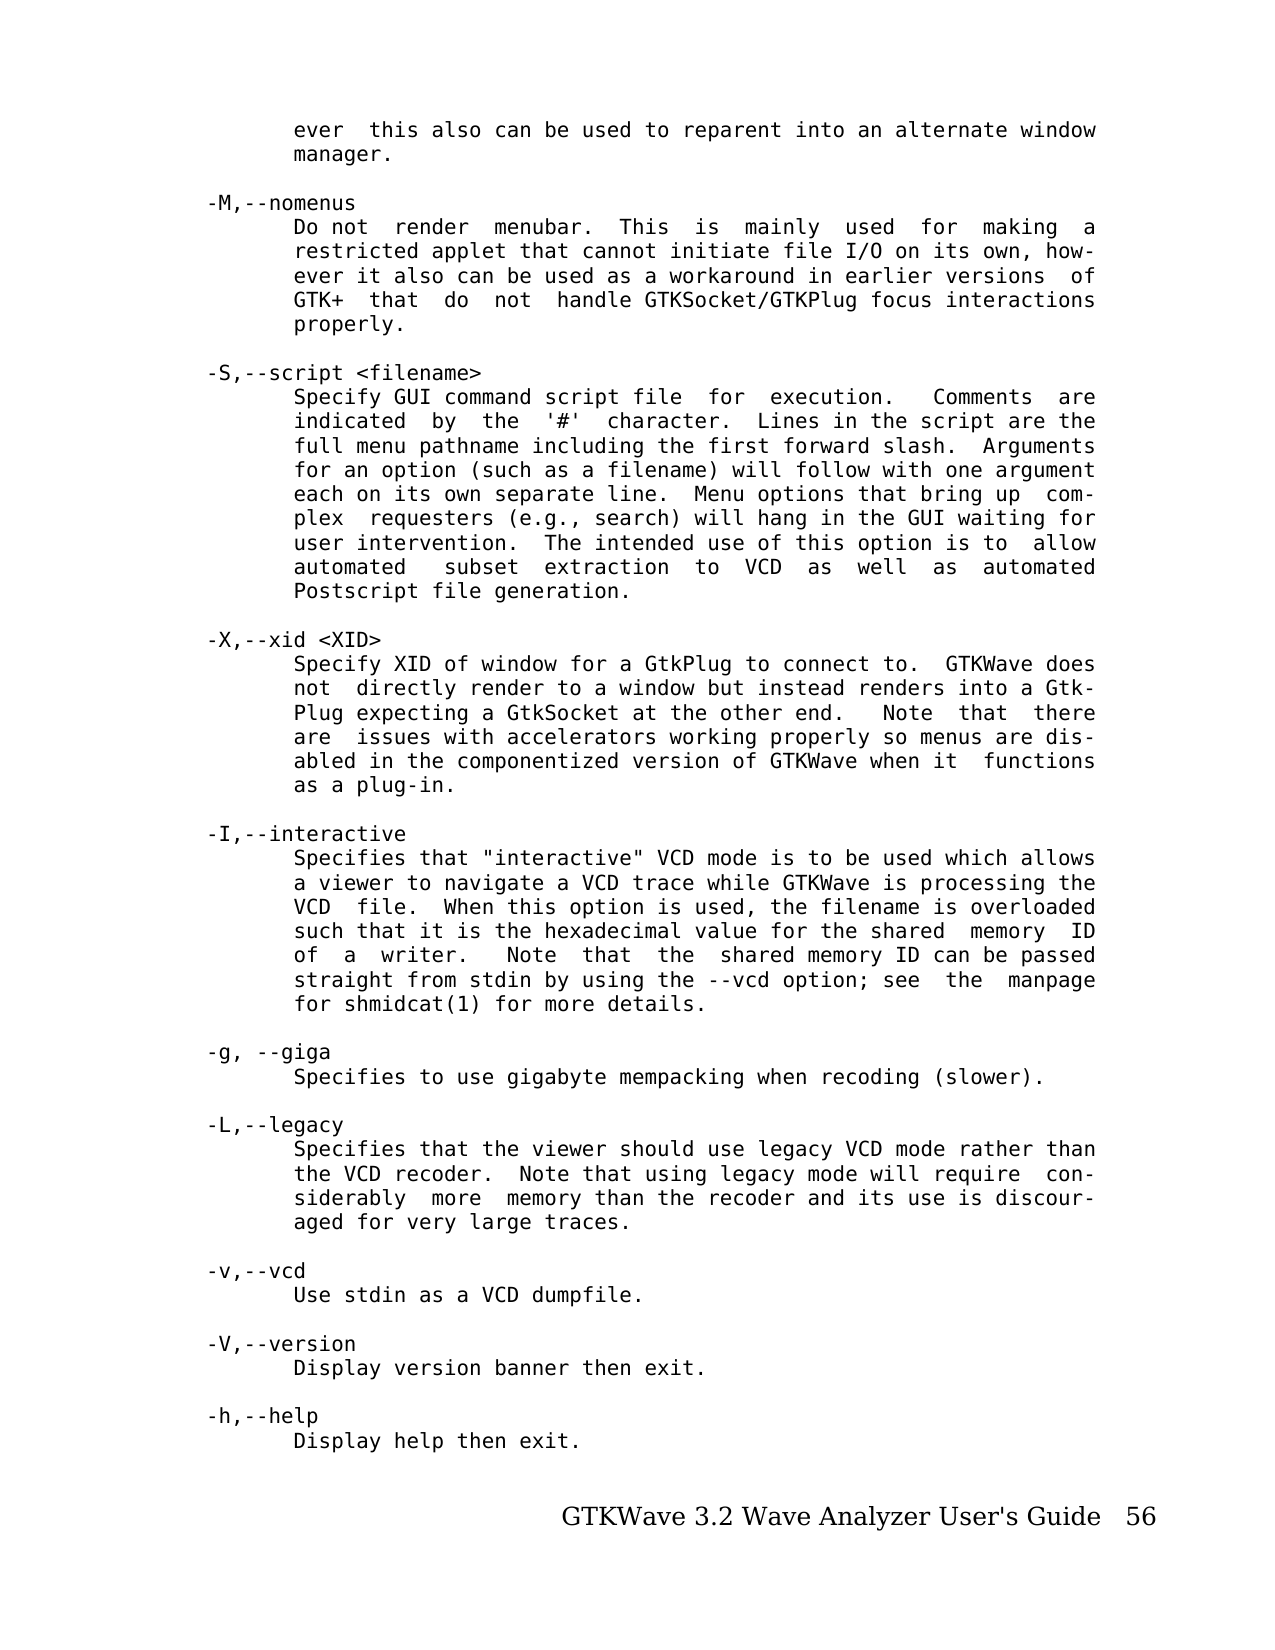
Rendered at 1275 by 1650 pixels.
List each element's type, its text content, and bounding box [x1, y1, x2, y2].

text -g, --giga [118, 1040, 1157, 1065]
text a viewer to navigate a VCD trace while GTKWave is processing the [118, 871, 1157, 895]
text Postscript file generation. [118, 579, 1157, 603]
text indicated by the '#' character. Lines in the script are the [118, 409, 1157, 434]
text manager. [118, 142, 1157, 167]
text siderably more memory than the recoder and its use is discour- [118, 1186, 1157, 1210]
text VCD file. When this option is used, the filename is overloaded [118, 895, 1157, 919]
text straight from stdin by using the --vcd option; see the manpage [118, 968, 1157, 992]
text aged for very large traces. [118, 1210, 1157, 1234]
text restricted applet that cannot initiate file I/O on its own, how- [118, 239, 1157, 264]
text are issues with accelerators working properly so menus are dis- [118, 725, 1157, 749]
text -I,--interactive [118, 822, 1157, 846]
text Plug expecting a GtkSocket at the other end. Note that there [118, 701, 1157, 725]
text abled in the componentized version of GTKWave when it functions [118, 749, 1157, 773]
text Use stdin as a VCD dumpfile. [118, 1283, 1157, 1307]
text Display help then exit. [118, 1429, 1157, 1453]
text as a plug-in. [118, 773, 1157, 798]
text such that it is the hexadecimal value for the shared memory ID [118, 919, 1157, 943]
text -v,--vcd [118, 1259, 1157, 1283]
text -S,--script <filename> [118, 361, 1157, 385]
text each on its own separate line. Menu options that bring up com- [118, 482, 1157, 506]
text -L,--legacy [118, 1113, 1157, 1137]
text -V,--version [118, 1332, 1157, 1356]
text for shmidcat(1) for more details. [118, 992, 1157, 1016]
text -h,--help [118, 1404, 1157, 1429]
text of a writer. Note that the shared memory ID can be passed [118, 943, 1157, 968]
text properly. [118, 312, 1157, 337]
text Specify XID of window for a GtkPlug to connect to. GTKWave does [118, 652, 1157, 676]
text Specifies to use gigabyte mempacking when recoding (slower). [118, 1065, 1157, 1089]
text ever it also can be used as a workaround in earlier versions of [118, 264, 1157, 288]
text Specify GUI command script file for execution. Comments are [118, 385, 1157, 409]
text not directly render to a window but instead renders into a Gtk- [118, 676, 1157, 701]
text Specifies that the viewer should use legacy VCD mode rather than [118, 1137, 1157, 1162]
text user intervention. The intended use of this option is to allow [118, 531, 1157, 555]
text GTK+ that do not handle GTKSocket/GTKPlug focus interactions [118, 288, 1157, 312]
text -M,--nomenus [118, 191, 1157, 215]
text the VCD recoder. Note that using legacy mode will require con- [118, 1162, 1157, 1186]
text full menu pathname including the first forward slash. Arguments [118, 434, 1157, 458]
text Display version banner then exit. [118, 1356, 1157, 1380]
text Do not render menubar. This is mainly used for making a [118, 215, 1157, 239]
text ever this also can be used to reparent into an alternate window [118, 118, 1157, 142]
text Specifies that "interactive" VCD mode is to be used which allows [118, 846, 1157, 871]
text plex requesters (e.g., search) will hang in the GUI waiting for [118, 506, 1157, 531]
text -X,--xid <XID> [118, 628, 1157, 652]
text automated subset extraction to VCD as well as automated [118, 555, 1157, 579]
text for an option (such as a filename) will follow with one argument [118, 458, 1157, 482]
